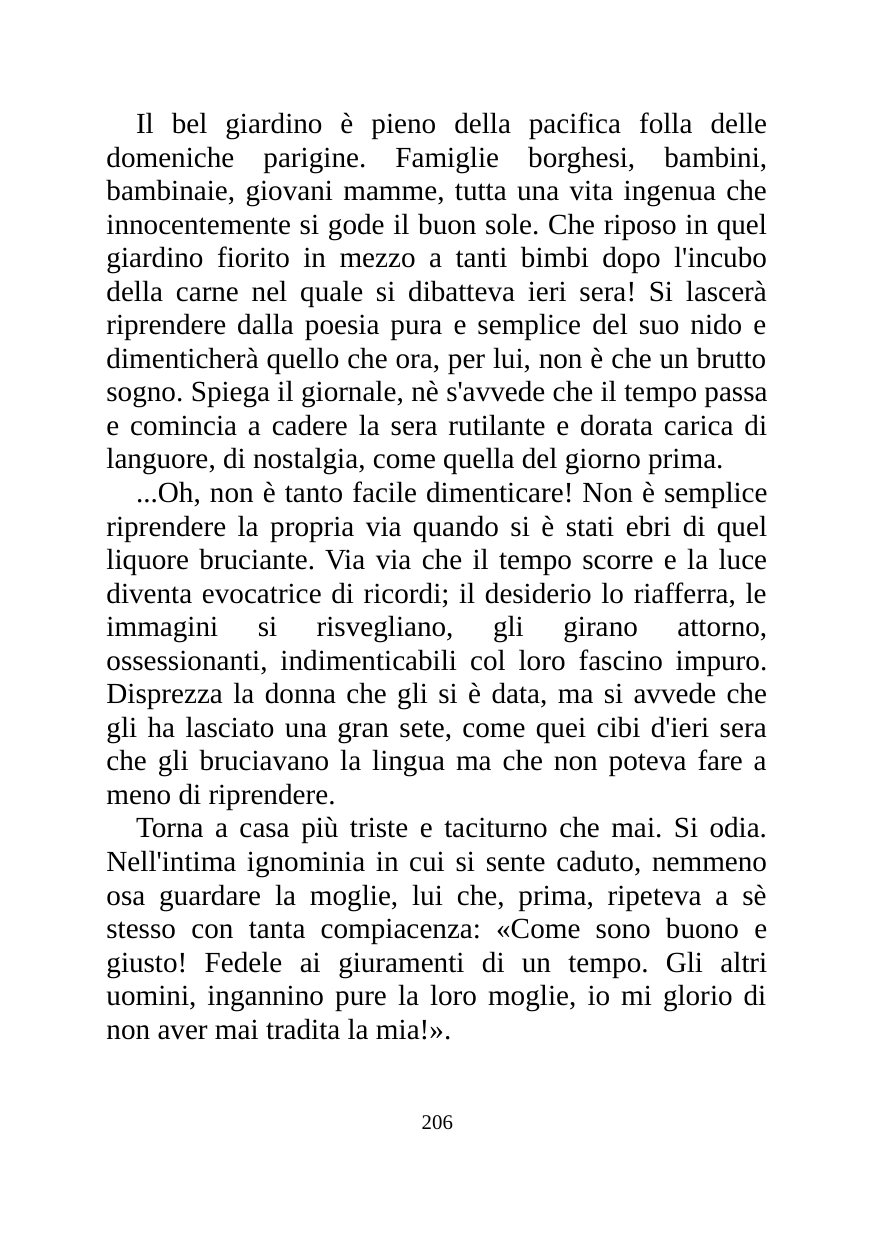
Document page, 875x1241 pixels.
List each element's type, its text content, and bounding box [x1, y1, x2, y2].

text ...Oh, non è tanto facile dimenticare! Non è semplice riprendere la propria via quando si è stati ebri di quel liquore bruciante. Via via che il tempo scorre e la luce diventa evocatrice di ricordi; il desiderio lo riafferra, le immagini si risvegliano, gli girano attorno, ossessionanti, indimenticabili col loro fascino impuro. Disprezza la donna che gli si è data, ma si avvede che gli ha lasciato una gran sete, come quei cibi d'ieri sera che gli bruciavano la lingua ma che non poteva fare a meno di riprendere. [106, 475, 768, 811]
text Torna a casa più triste e taciturno che mai. Si odia. Nell'intima ignominia in cui si sente caduto, nemmeno osa guardare la moglie, lui che, prima, ripeteva a sè stesso con tanta compiacenza: «Come sono buono e giusto! Fedele ai giuramenti di un tempo. Gli altri uomini, ingannino pure la loro moglie, io mi glorio di non aver mai tradita la mia!». [106, 811, 768, 1045]
text Il bel giardino è pieno della pacifica folla delle domeniche parigine. Famiglie borghesi, bambini, bambinaie, giovani mamme, tutta una vita ingenua che innocentemente si gode il buon sole. Che riposo in quel giardino fiorito in mezzo a tanti bimbi dopo l'incubo della carne nel quale si dibatteva ieri sera! Si lascerà riprendere dalla poesia pura e semplice del suo nido e dimenticherà quello che ora, per lui, non è che un brutto sogno. Spiega il giornale, nè s'avvede che il tempo passa e comincia a cadere la sera rutilante e dorata carica di languore, di nostalgia, come quella del giorno prima. [106, 106, 768, 475]
